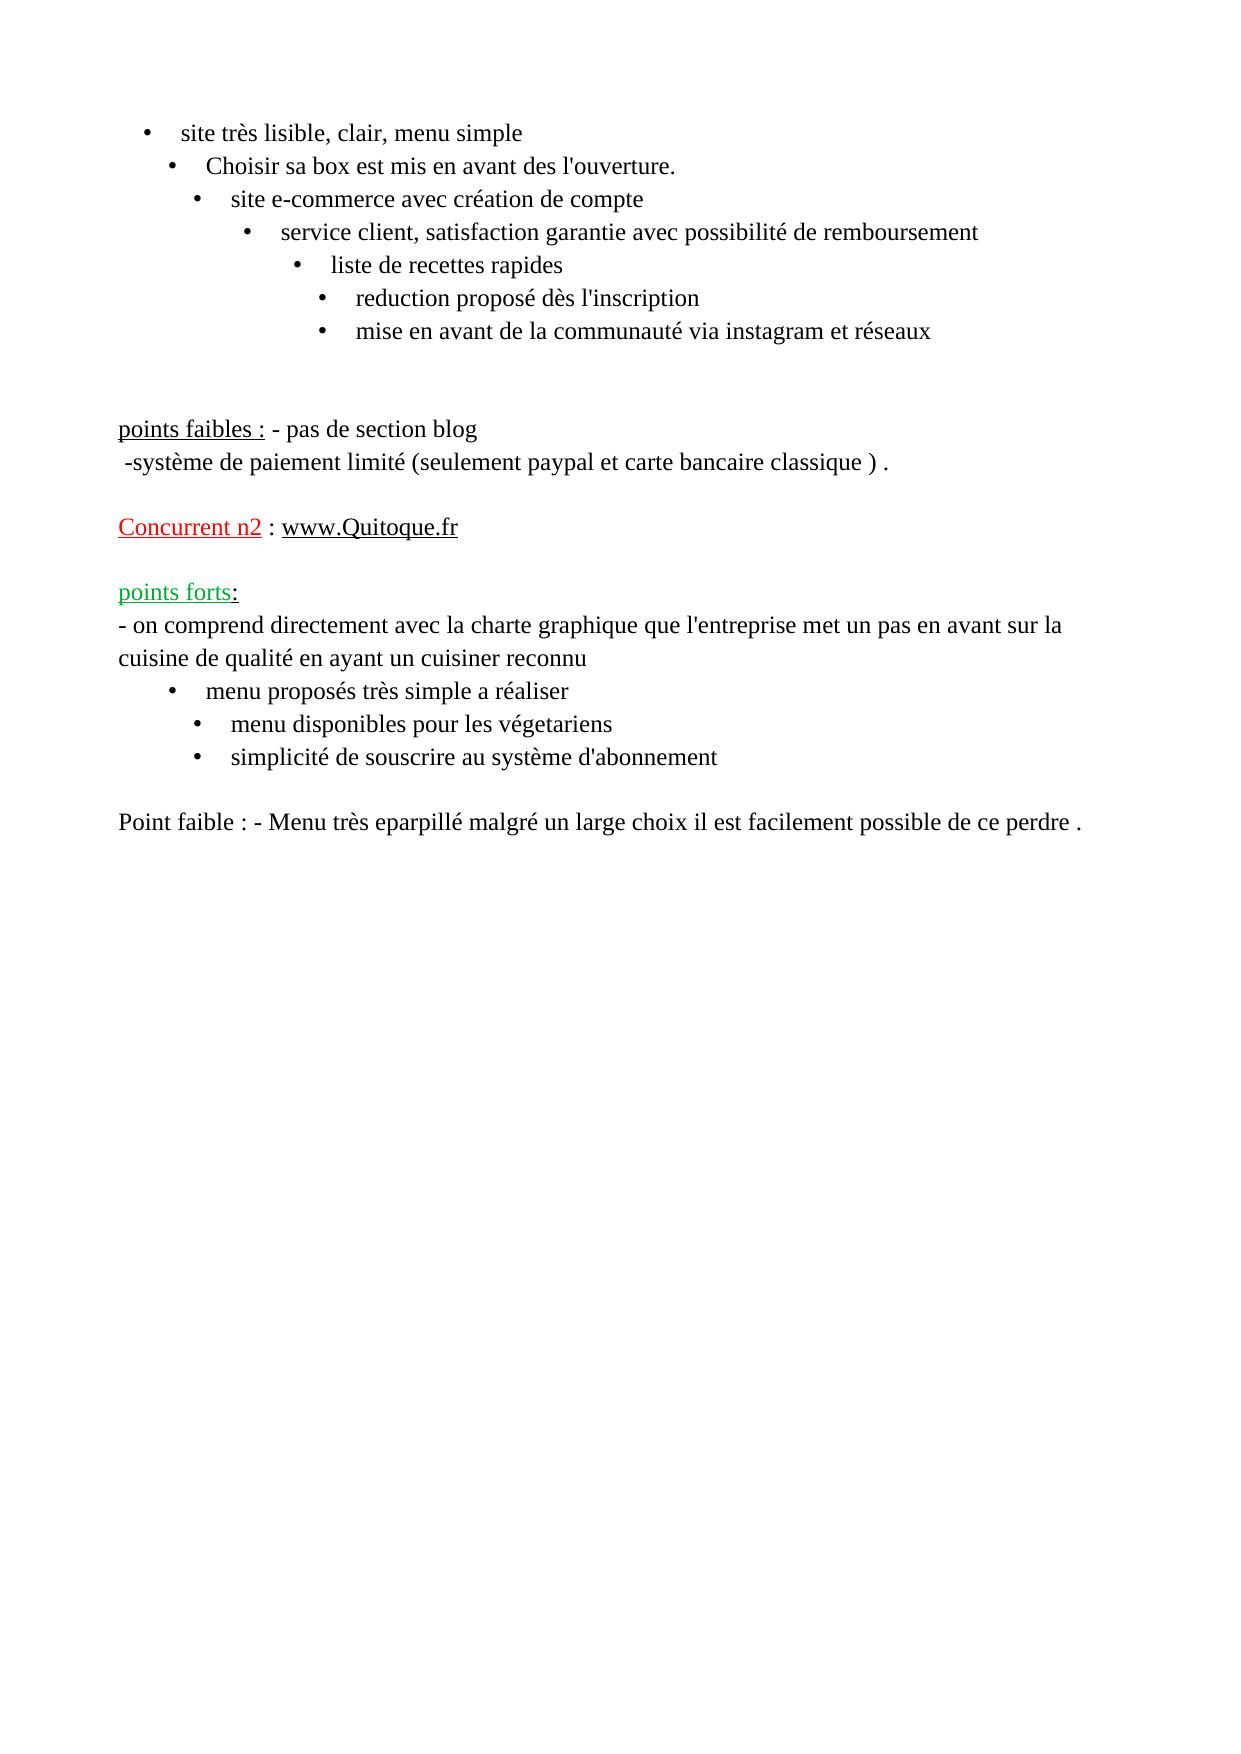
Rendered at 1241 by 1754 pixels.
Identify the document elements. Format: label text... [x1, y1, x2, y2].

list mise en avant de la communauté via instagram et réseaux [281, 316, 1122, 345]
list menu disponibles pour les végetariens [156, 709, 1122, 738]
list simplicité de souscrire au système d'abonnement [156, 742, 1122, 771]
list reduction proposé dès l'inscription [281, 283, 1122, 312]
list site très lisible, clair, menu simple [106, 118, 1122, 147]
text Concurrent n2 : www.Quitoque.fr [118, 512, 1122, 541]
text points faibles : - pas de section blog [118, 414, 1122, 442]
list service client, satisfaction garantie avec possibilité de remboursement [206, 217, 1122, 246]
text points forts: [118, 577, 1122, 606]
text - on comprend directement avec la charte graphique que l'entreprise met un pas en avant sur la cuisine de qualité en ayant un cuisiner reconnu [118, 610, 1122, 672]
text -système de paiement limité (seulement paypal et carte bancaire classique ) . [118, 447, 1122, 475]
text Point faible : - Menu très eparpillé malgré un large choix il est facilement possible de ce perdre . [118, 807, 1122, 836]
list site e-commerce avec création de compte [156, 184, 1122, 213]
list Choisir sa box est mis en avant des l'ouverture. [131, 151, 1122, 180]
list liste de recettes rapides [256, 250, 1122, 279]
list menu proposés très simple a réaliser [131, 676, 1122, 705]
